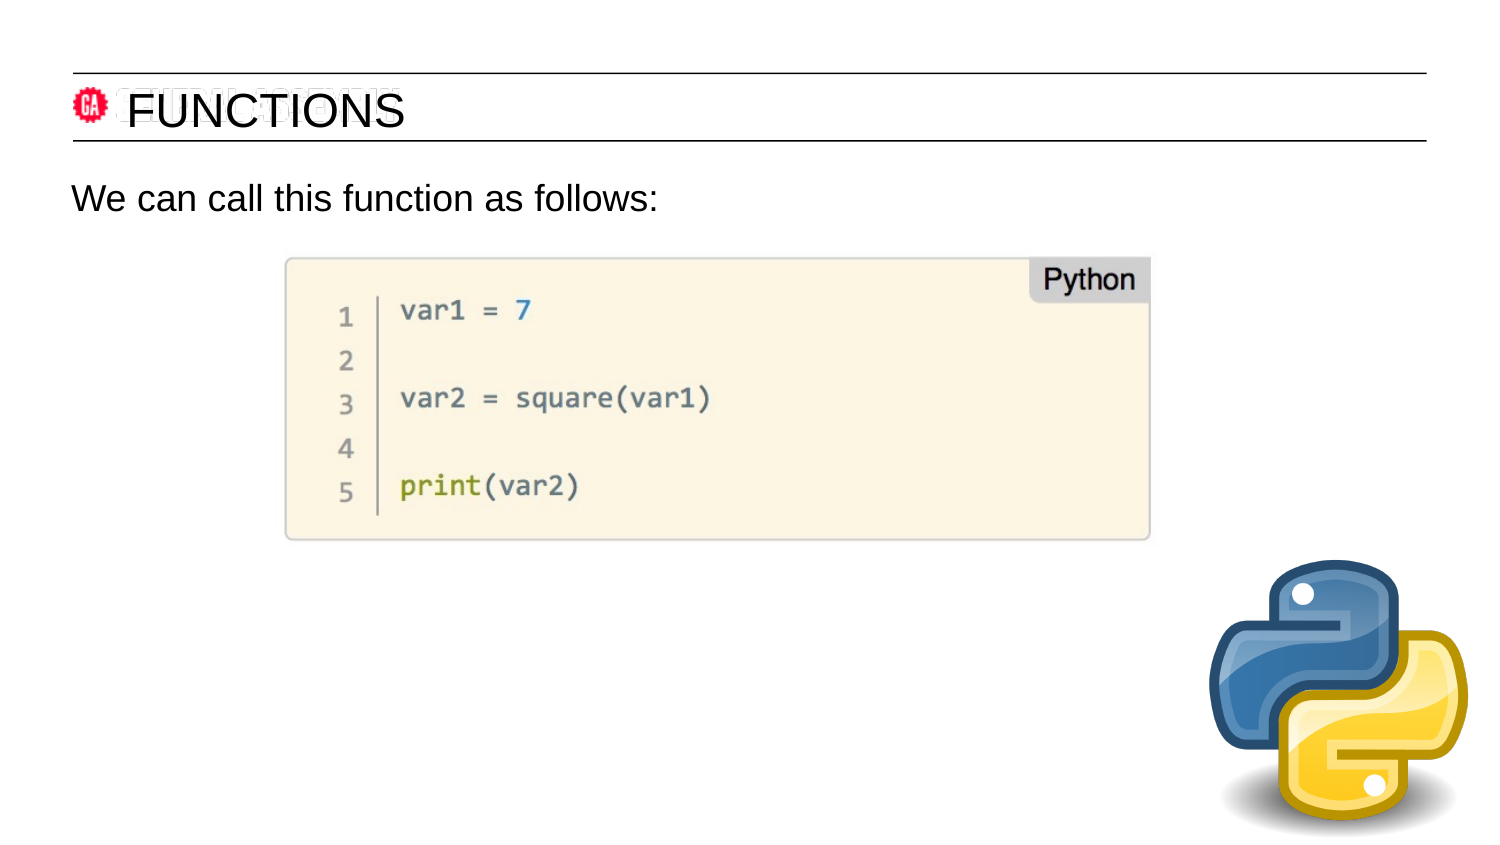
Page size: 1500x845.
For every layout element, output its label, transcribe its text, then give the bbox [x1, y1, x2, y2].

picture [73, 87, 126, 123]
picture [257, 232, 1174, 546]
picture [1192, 553, 1485, 844]
text_box FUNCTIONS [126, 79, 1017, 129]
text_box We can call this function as follows: [71, 174, 1427, 235]
